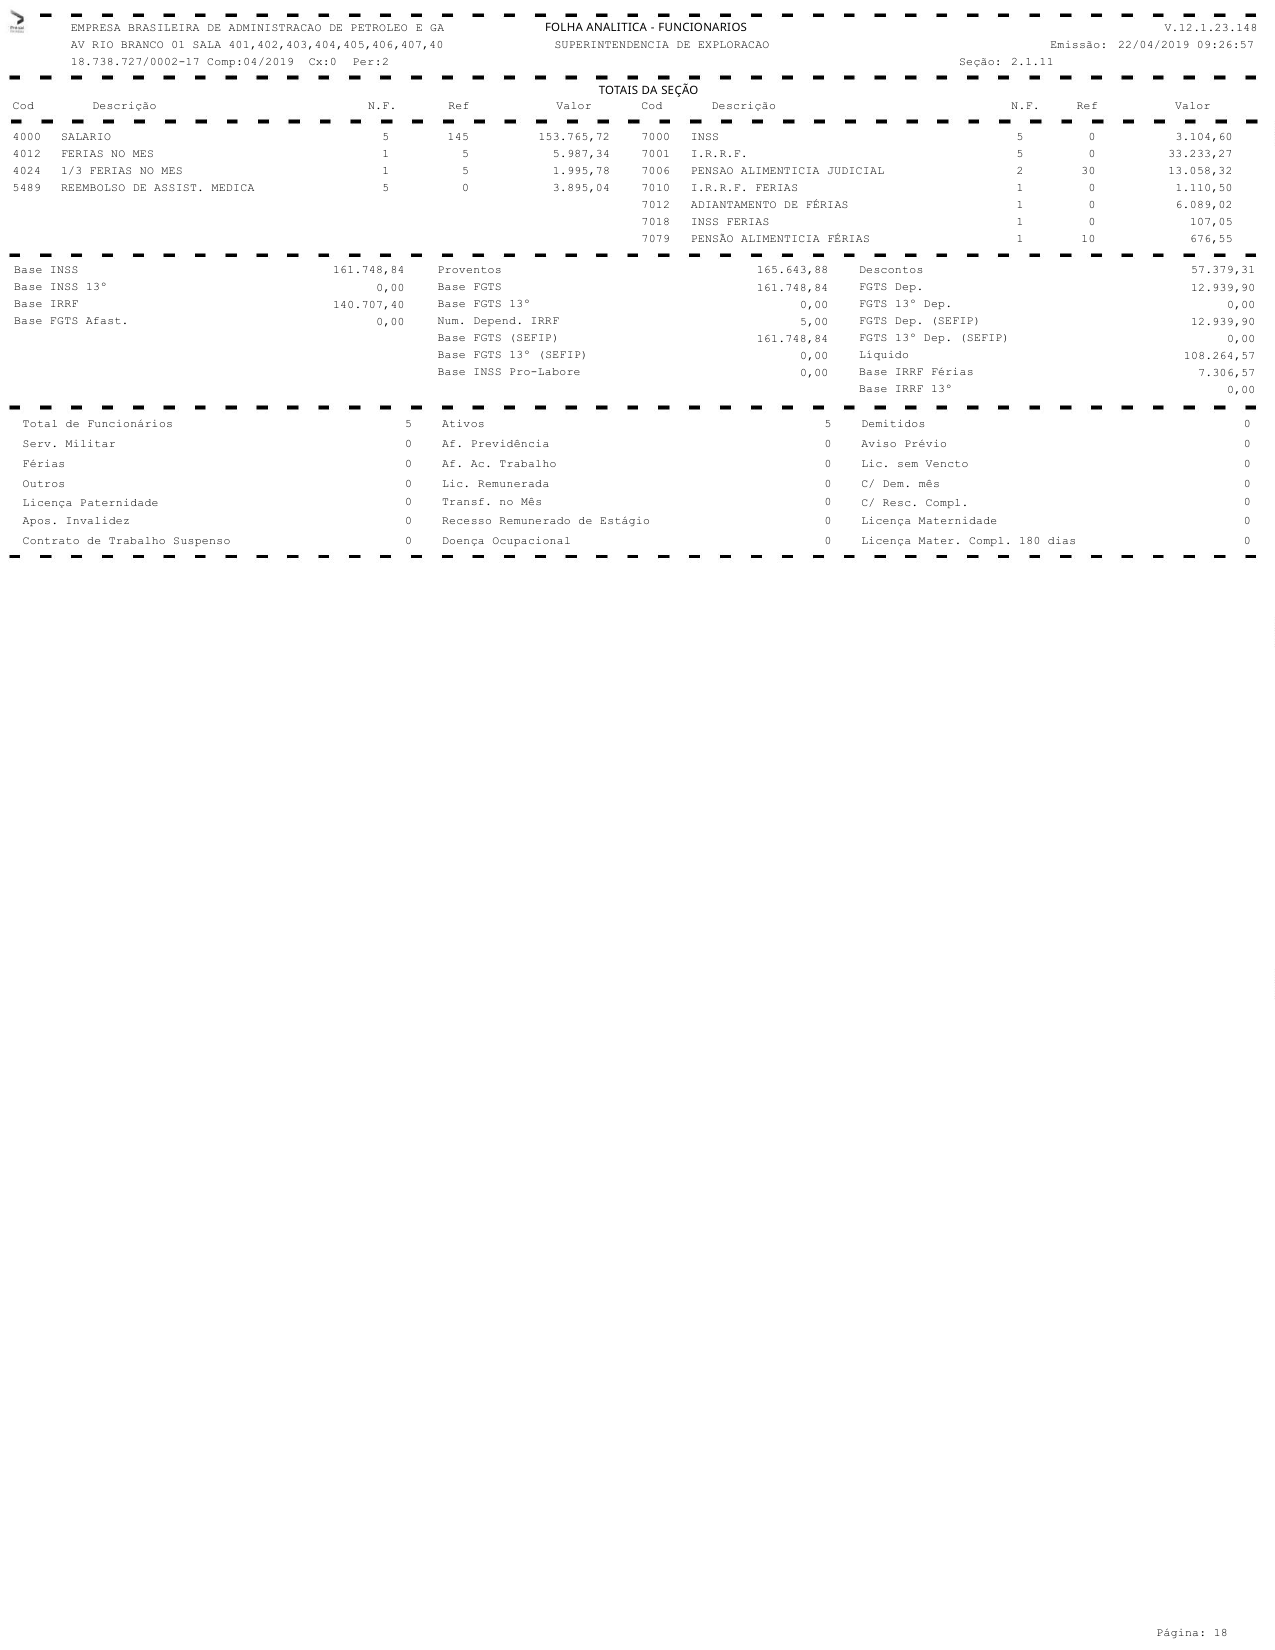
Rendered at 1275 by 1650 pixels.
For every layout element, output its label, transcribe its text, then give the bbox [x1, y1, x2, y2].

text 22/04/2019 09:26:57 [1118, 37, 1275, 51]
text Num. Depend. IRRF [437, 314, 578, 327]
text 0 [824, 437, 849, 450]
text 0 [1244, 513, 1268, 527]
text 0,00 [376, 314, 422, 328]
text 024 [19, 163, 58, 177]
text Descrição [92, 98, 174, 112]
text 0,00 [800, 349, 846, 362]
text 0 [1244, 437, 1268, 450]
text C/ Dem. mês [861, 477, 986, 490]
text 0 [824, 495, 849, 508]
text 1 [1016, 181, 1041, 194]
text 161.748,84 [333, 263, 422, 277]
text Base IRRF Férias [859, 365, 991, 378]
text PENSAO ALIMENTICIA JUDICIAL [691, 163, 909, 177]
text 0 [1244, 495, 1268, 508]
text Licença Mater. Compl. 180 dias [861, 534, 1102, 547]
text Transf. no Mês [442, 495, 574, 508]
text Valor [1175, 98, 1228, 112]
text 1 [1016, 215, 1041, 228]
text TOTAIS DA SEÇÃO [598, 84, 723, 97]
text 0 [405, 457, 429, 470]
text 0 [1088, 198, 1113, 211]
text Total de Funcionários [22, 417, 196, 431]
text 12.939,90 [1191, 280, 1273, 294]
text 1.995,78 [553, 163, 627, 177]
text PENSÃO ALIMENTICIA FÉRIAS [691, 232, 895, 246]
text 0 [1244, 477, 1268, 490]
text SUPERINTENDENCIA DE EXPLORACAO [554, 37, 795, 51]
text 33.233,27 [1168, 146, 1250, 160]
text Doença Ocupacional [442, 533, 675, 547]
text 8.738.727/0002-17 Comp:04/2019 Cx:0 Per:2 [78, 54, 414, 68]
text C/ Resc. Compl. [861, 495, 1018, 509]
text 0 [1088, 181, 1113, 194]
text 676,55 [1190, 232, 1250, 246]
text 0 [405, 495, 429, 508]
text 6.089,02 [1175, 198, 1250, 211]
text 5 [405, 417, 429, 431]
text 7.306,57 [1198, 366, 1273, 379]
text 140.707,40 [333, 297, 422, 311]
text 1 [71, 54, 78, 68]
text 4 [12, 129, 19, 143]
text FGTS Dep. [859, 279, 941, 293]
text 5.987,34 [553, 146, 627, 160]
text 012 [648, 198, 687, 211]
text INSS FERIAS [691, 215, 872, 228]
text 13.058,32 [1168, 163, 1250, 177]
text Cod [641, 98, 680, 112]
text 161.748,84 [757, 332, 846, 345]
text AV RIO BRANCO 01 SALA 401,402,403,404,405,406,407,40 [71, 37, 469, 51]
text 3.895,04 [553, 181, 627, 194]
text 3.104,60 [1175, 129, 1250, 143]
text 0 [824, 513, 849, 527]
text Descrição [711, 98, 793, 112]
text 5,00 [800, 314, 846, 328]
text N.F. [368, 98, 414, 112]
text Lic. sem Vencto [861, 457, 986, 470]
text N.F. [1011, 98, 1057, 112]
text 0 [1244, 417, 1268, 431]
text 000 [19, 129, 58, 143]
text 165.643,88 [757, 263, 846, 277]
text 1.110,50 [1175, 181, 1250, 194]
text 5 [382, 129, 406, 143]
text 0 [824, 533, 849, 547]
text Demitidos [861, 417, 943, 431]
text Base IRRF [14, 296, 124, 310]
text Base INSS [14, 262, 96, 276]
text Af. Previdência [442, 437, 574, 450]
text Seção: 2.1.11 [959, 54, 1130, 68]
text SALARIO [61, 129, 128, 143]
text EMPRESA BRASILEIRA DE ADMINISTRACAO DE PETROLEO E GA [71, 20, 469, 34]
text 1 [382, 163, 406, 177]
text Descontos [859, 262, 941, 276]
text 1 [382, 146, 406, 160]
text Apos. Invalidez [22, 514, 256, 527]
text 30 [1081, 163, 1113, 177]
text FGTS 13º Dep. (SEFIP) [859, 331, 1033, 344]
text 012 [19, 146, 58, 160]
text 0,00 [1227, 383, 1273, 396]
text 12.939,90 [1191, 314, 1273, 328]
text FGTS Dep. (SEFIP) [859, 314, 1033, 327]
text Página: 18 [1156, 1626, 1244, 1639]
text 489 [19, 181, 58, 194]
text Lic. Remunerada [442, 477, 574, 490]
text 0,00 [800, 297, 846, 311]
text 0 [824, 477, 849, 490]
text Base FGTS [437, 279, 519, 293]
text Emissão: [1050, 37, 1118, 51]
text Cod [12, 98, 51, 112]
text 107,05 [1190, 215, 1250, 228]
text ADIANTAMENTO DE FÉRIAS [691, 198, 872, 211]
text 0 [405, 533, 429, 547]
text Licença Maternidade [861, 514, 1018, 527]
text Recesso Remunerado de Estágio [442, 514, 675, 527]
text FOLHA ANALITICA - FUNCIONARIOS [545, 20, 785, 34]
text 0 [405, 513, 429, 527]
text Contrato de Trabalho Suspenso [22, 533, 256, 547]
text FERIAS NO MES [61, 146, 171, 160]
text Proventos [437, 262, 519, 276]
text 108.264,57 [1184, 349, 1273, 362]
text Base FGTS Afast. [14, 314, 146, 327]
text Férias [22, 457, 83, 470]
text 161.748,84 [757, 280, 846, 294]
text 5 [1016, 129, 1041, 143]
text 7 [641, 198, 648, 211]
text Base FGTS 13º (SEFIP) [437, 348, 611, 361]
text 0 [824, 457, 849, 470]
text 0 [1088, 215, 1113, 228]
text Af. Ac. Trabalho [442, 457, 574, 470]
text FGTS 13º Dep. [859, 297, 1033, 310]
text 7006 [641, 163, 687, 177]
text 0,00 [1227, 297, 1273, 311]
text 7 [641, 215, 648, 228]
text 0 [1088, 146, 1113, 160]
text 0,00 [800, 366, 846, 379]
text V.12.1.23.148 [1164, 20, 1275, 34]
text 10 [1081, 232, 1113, 246]
text 0,00 [376, 280, 422, 294]
text 0 [1244, 457, 1268, 470]
text 1/3 FERIAS NO MES [61, 163, 280, 177]
text 0 [1088, 129, 1113, 143]
text INSS [691, 129, 736, 143]
text 7001 [641, 146, 687, 160]
text 1 [1016, 198, 1041, 211]
text Base FGTS (SEFIP) [437, 331, 578, 344]
text 018 [648, 215, 687, 228]
text 5 [462, 146, 486, 160]
text 0 [1244, 533, 1268, 547]
text 57.379,31 [1191, 263, 1273, 277]
text 0 [462, 181, 486, 194]
text Base IRRF 13º [859, 382, 991, 396]
text 079 [648, 232, 687, 246]
text Ref [448, 98, 487, 112]
text I.R.R.F. FERIAS [691, 181, 909, 194]
text 4 [12, 163, 19, 177]
text 153.765,72 [538, 129, 627, 143]
text Ativos [442, 417, 502, 431]
text 1 [1016, 232, 1041, 245]
text 0,00 [1227, 332, 1273, 345]
text Líquido [859, 348, 1033, 361]
text 7000 [641, 129, 687, 143]
text Base INSS Pro-Labore [437, 365, 611, 378]
text I.R.R.F. [691, 146, 765, 160]
text Ref [1076, 98, 1115, 112]
text 5 [462, 163, 486, 177]
text Outros [22, 477, 83, 490]
text 4 [12, 146, 19, 160]
text 5 [824, 417, 849, 431]
text 7 [641, 232, 648, 246]
text Valor [556, 98, 609, 112]
text 0 [405, 477, 429, 490]
text 0 [405, 437, 429, 450]
text Base INSS 13º [14, 279, 124, 293]
text Aviso Prévio [861, 437, 964, 450]
text Serv. Militar [22, 437, 196, 450]
text Licença Paternidade [22, 495, 256, 509]
text REEMBOLSO DE ASSIST. MEDICA [61, 181, 280, 194]
picture [0, 0, 1275, 1650]
text 2 [1016, 163, 1041, 177]
text 145 [447, 129, 486, 143]
text 7010 [641, 181, 687, 194]
text 5 [12, 181, 19, 194]
text Base FGTS 13º [437, 297, 548, 310]
text 5 [382, 181, 406, 194]
text 5 [1016, 146, 1041, 160]
